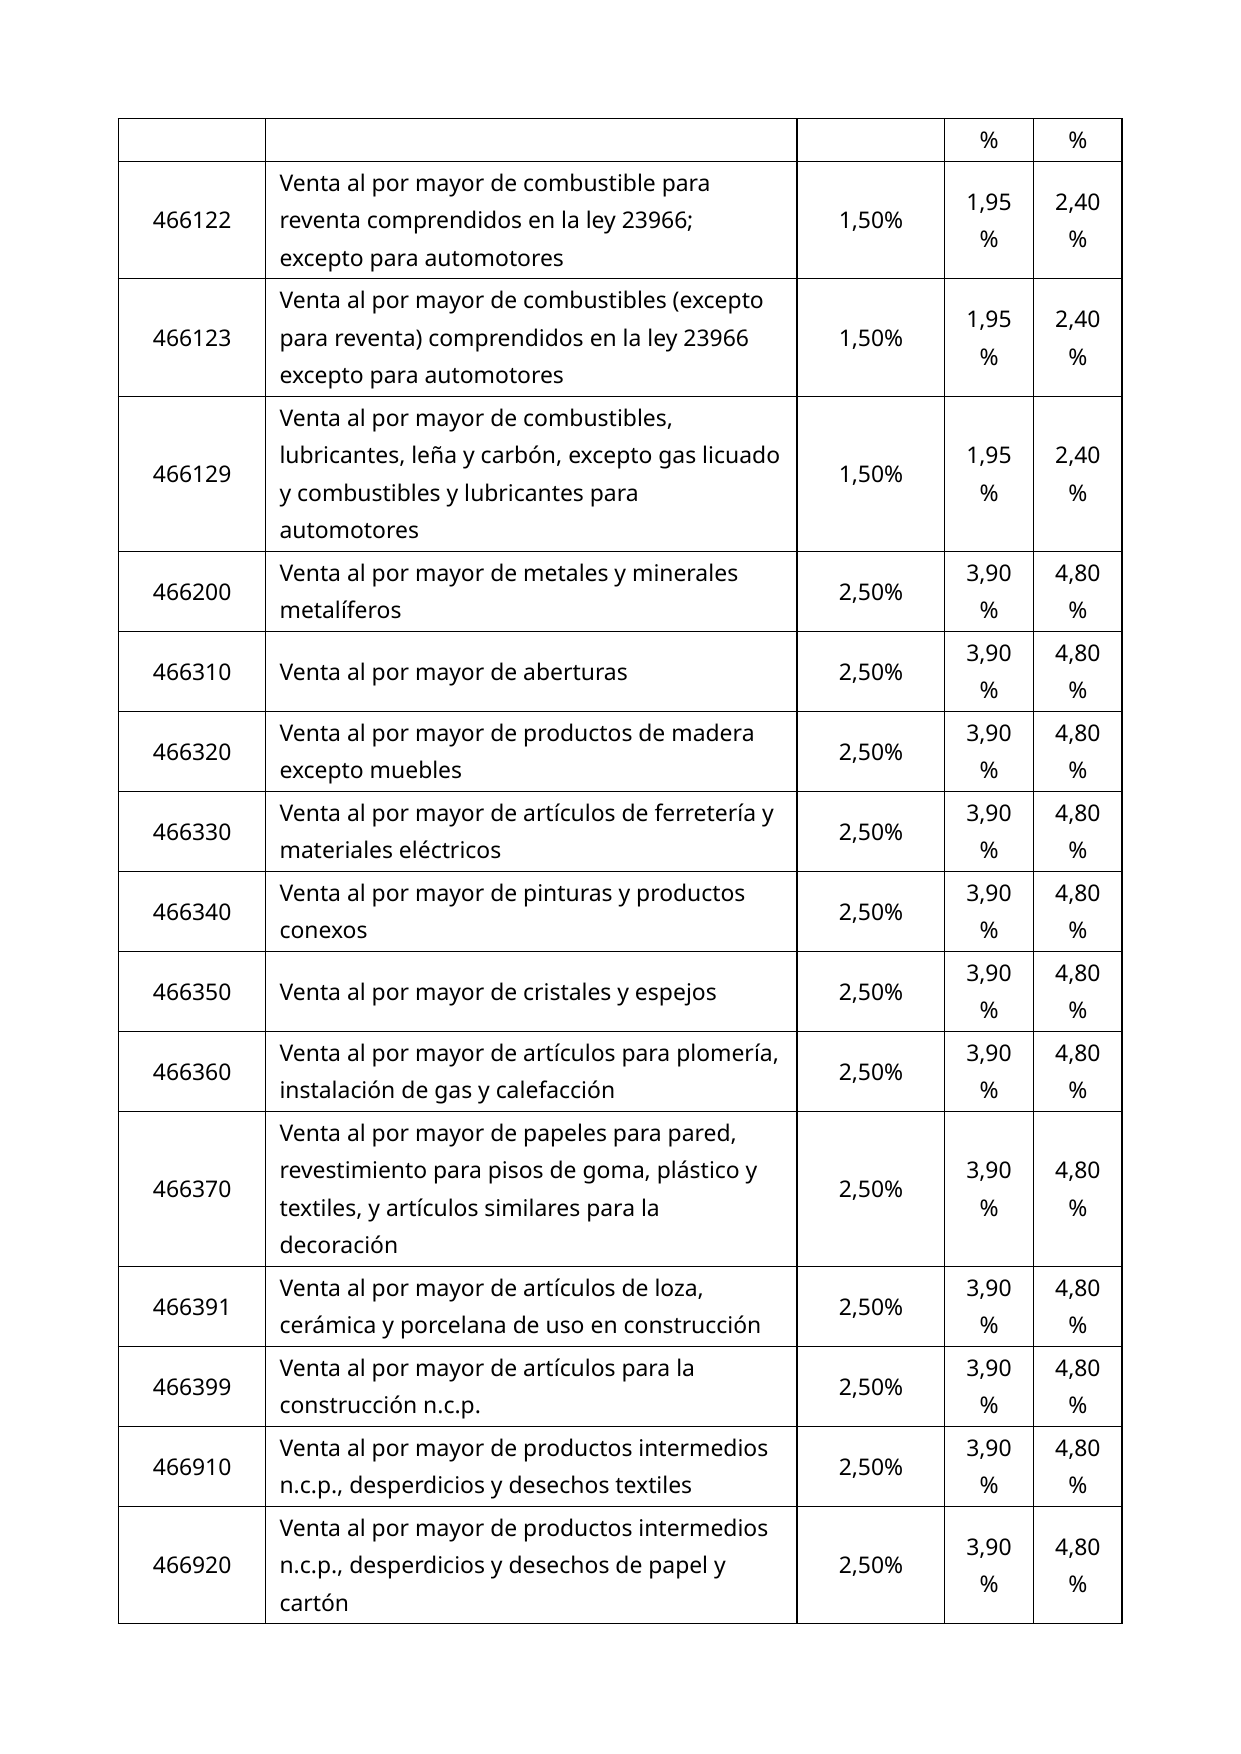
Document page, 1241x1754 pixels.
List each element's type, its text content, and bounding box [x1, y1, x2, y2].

table_cell 1,50% [798, 162, 944, 278]
table_cell 4,80% [1034, 632, 1121, 711]
table_cell 4,80% [1034, 1427, 1121, 1506]
table_cell 4,80% [1034, 952, 1121, 1031]
table_cell 1,95% [945, 397, 1033, 551]
table_cell 3,90% [945, 632, 1033, 711]
table_cell 466370 [119, 1112, 265, 1266]
table_cell 4,80% [1034, 1347, 1121, 1426]
table_cell 466310 [119, 632, 265, 711]
table_cell 466910 [119, 1427, 265, 1506]
table_cell 2,50% [798, 632, 944, 711]
table_cell 3,90% [945, 552, 1033, 631]
table_cell Venta al por mayor de combustibles (excepto para reventa) comprendidos en la ley 23966 excepto para automotores [266, 279, 796, 396]
table_cell 466123 [119, 279, 265, 396]
table_cell 2,50% [798, 1112, 944, 1266]
table_cell 466200 [119, 552, 265, 631]
table_cell Venta al por mayor de artículos para plomería, instalación de gas y calefacción [266, 1032, 796, 1111]
table_cell 1,50% [798, 397, 944, 551]
table_cell Venta al por mayor de cristales y espejos [266, 952, 796, 1031]
table_cell Venta al por mayor de combustibles, lubricantes, leña y carbón, excepto gas licuado y combustibles y lubricantes para automotores [266, 397, 796, 551]
table_cell 2,50% [798, 1507, 944, 1623]
table_cell 4,80% [1034, 1267, 1121, 1346]
table_cell Venta al por mayor de metales y minerales metalíferos [266, 552, 796, 631]
table_cell 2,50% [798, 792, 944, 871]
table_cell 2,50% [798, 552, 944, 631]
table_cell 2,50% [798, 1427, 944, 1506]
table_cell Venta al por mayor de artículos para la construcción n.c.p. [266, 1347, 796, 1426]
table_cell 3,90% [945, 1032, 1033, 1111]
table_cell Venta al por mayor de artículos de ferretería y materiales eléctricos [266, 792, 796, 871]
table_cell [798, 119, 944, 161]
table_cell 2,40% [1034, 279, 1121, 396]
table_cell 4,80% [1034, 872, 1121, 951]
table_cell 4,80% [1034, 1032, 1121, 1111]
table_cell Venta al por mayor de pinturas y productos conexos [266, 872, 796, 951]
table_cell 466350 [119, 952, 265, 1031]
table_cell 2,40% [1034, 162, 1121, 278]
table_cell [119, 119, 265, 161]
table_cell % [1034, 119, 1121, 161]
table_cell 466320 [119, 712, 265, 791]
table_cell Venta al por mayor de aberturas [266, 632, 796, 711]
table_cell [266, 119, 796, 161]
table_cell 4,80% [1034, 1507, 1121, 1623]
table_cell 2,40% [1034, 397, 1121, 551]
table_cell 2,50% [798, 1347, 944, 1426]
table_cell 4,80% [1034, 712, 1121, 791]
table_cell 1,95% [945, 162, 1033, 278]
table_cell 3,90% [945, 872, 1033, 951]
table_cell Venta al por mayor de productos de madera excepto muebles [266, 712, 796, 791]
table_cell 3,90% [945, 1267, 1033, 1346]
table_cell 3,90% [945, 792, 1033, 871]
table_cell Venta al por mayor de papeles para pared, revestimiento para pisos de goma, plástico y textiles, y artículos similares para la decoración [266, 1112, 796, 1266]
table_cell 2,50% [798, 1267, 944, 1346]
table_cell 4,80% [1034, 792, 1121, 871]
table_cell 466122 [119, 162, 265, 278]
table_cell 4,80% [1034, 1112, 1121, 1266]
table_cell 3,90% [945, 1112, 1033, 1266]
table_cell 1,95% [945, 279, 1033, 396]
table_cell Venta al por mayor de productos intermedios n.c.p., desperdicios y desechos textiles [266, 1427, 796, 1506]
table_cell 1,50% [798, 279, 944, 396]
table_cell 2,50% [798, 872, 944, 951]
table_cell Venta al por mayor de artículos de loza, cerámica y porcelana de uso en construcción [266, 1267, 796, 1346]
table_cell 466399 [119, 1347, 265, 1426]
table_cell 466330 [119, 792, 265, 871]
table_cell 3,90% [945, 1427, 1033, 1506]
table_cell 466920 [119, 1507, 265, 1623]
table_cell % [945, 119, 1033, 161]
table_cell 3,90% [945, 712, 1033, 791]
table_cell 2,50% [798, 952, 944, 1031]
table_cell 2,50% [798, 712, 944, 791]
table_cell Venta al por mayor de productos intermedios n.c.p., desperdicios y desechos de papel y cartón [266, 1507, 796, 1623]
table_cell 3,90% [945, 1347, 1033, 1426]
table_cell 2,50% [798, 1032, 944, 1111]
table_cell 3,90% [945, 952, 1033, 1031]
table_cell 466360 [119, 1032, 265, 1111]
table_cell 3,90% [945, 1507, 1033, 1623]
table_cell 4,80% [1034, 552, 1121, 631]
table_cell Venta al por mayor de combustible para reventa comprendidos en la ley 23966; excepto para automotores [266, 162, 796, 278]
table_cell 466340 [119, 872, 265, 951]
table_cell 466391 [119, 1267, 265, 1346]
table_cell 466129 [119, 397, 265, 551]
